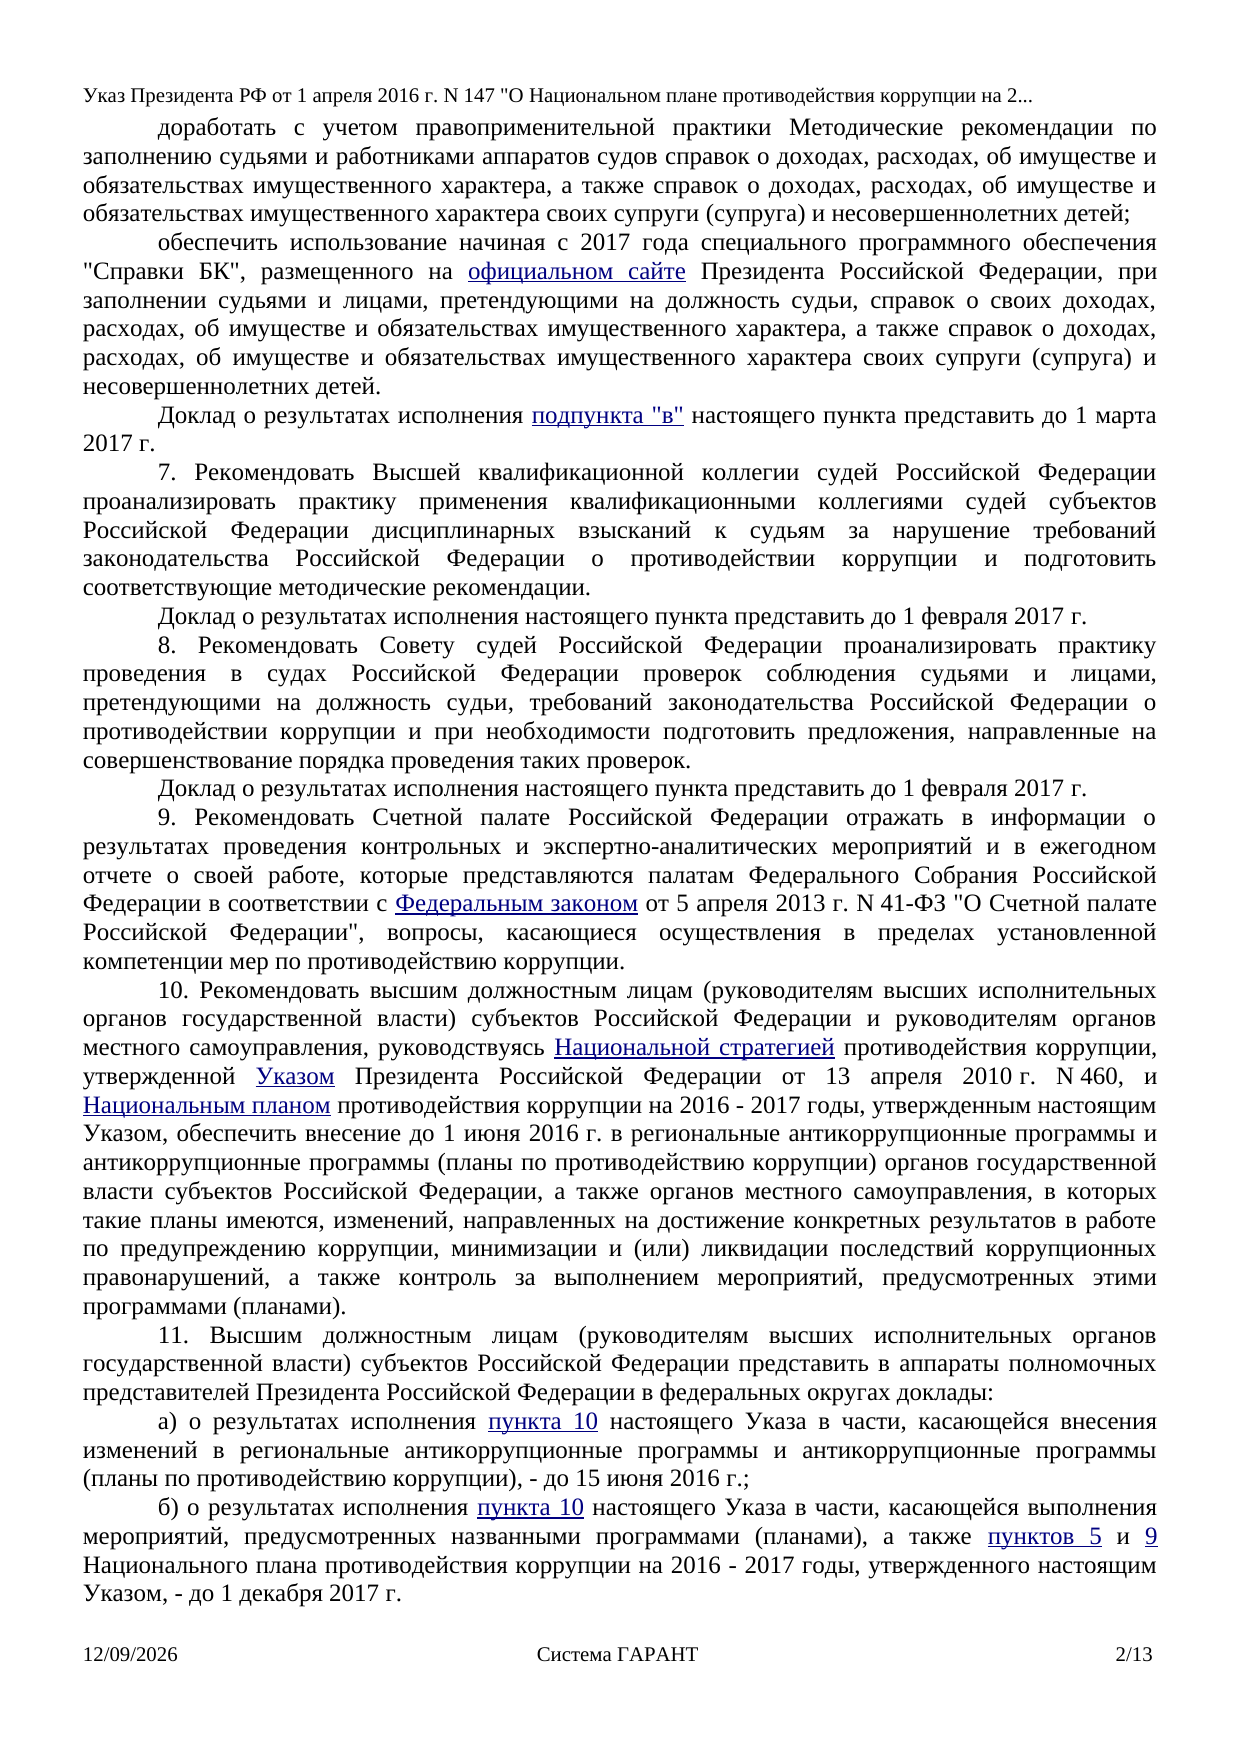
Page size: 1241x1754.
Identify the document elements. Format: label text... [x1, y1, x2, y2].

text 11. Высшим должностным лицам (руководителям высших исполнительных органов государственной власти) субъектов Российской Федерации представить в аппараты полномочных представителей Президента Российской Федерации в федеральных округах доклады: [83, 1320, 1157, 1406]
text 10. Рекомендовать высшим должностным лицам (руководителям высших исполнительных органов государственной власти) субъектов Российской Федерации и руководителям органов местного самоуправления, руководствуясь Национальной стратегией противодействия коррупции, утвержденной Указом Президента Российской Федерации от 13 апреля 2010 г. N 460, и Национальным планом противодействия коррупции на 2016 - 2017 годы, утвержденным настоящим Указом, обеспечить внесение до 1 июня 2016 г. в региональные антикоррупционные программы и антикоррупционные программы (планы по противодействию коррупции) органов государственной власти субъектов Российской Федерации, а также органов местного самоуправления, в которых такие планы имеются, изменений, направленных на достижение конкретных результатов в работе по предупреждению коррупции, минимизации и (или) ликвидации последствий коррупционных правонарушений, а также контроль за выполнением мероприятий, предусмотренных этими программами (планами). [83, 975, 1157, 1320]
text обеспечить использование начиная с 2017 года специального программного обеспечения "Справки БК", размещенного на официальном сайте Президента Российской Федерации, при заполнении судьями и лицами, претендующими на должность судьи, справок о своих доходах, расходах, об имуществе и обязательствах имущественного характера, а также справок о доходах, расходах, об имуществе и обязательствах имущественного характера своих супруги (супруга) и несовершеннолетних детей. [83, 227, 1157, 400]
text а) о результатах исполнения пункта 10 настоящего Указа в части, касающейся внесения изменений в региональные антикоррупционные программы и антикоррупционные программы (планы по противодействию коррупции), - до 15 июня 2016 г.; [83, 1406, 1157, 1492]
text 7. Рекомендовать Высшей квалификационной коллегии судей Российской Федерации проанализировать практику применения квалификационными коллегиями судей субъектов Российской Федерации дисциплинарных взысканий к судьям за нарушение требований законодательства Российской Федерации о противодействии коррупции и подготовить соответствующие методические рекомендации. [83, 457, 1157, 601]
text Доклад о результатах исполнения подпункта "в" настоящего пункта представить до 1 марта 2017 г. [83, 400, 1157, 457]
text доработать с учетом правоприменительной практики Методические рекомендации по заполнению судьями и работниками аппаратов судов справок о доходах, расходах, об имуществе и обязательствах имущественного характера, а также справок о доходах, расходах, об имуществе и обязательствах имущественного характера своих супруги (супруга) и несовершеннолетних детей; [83, 112, 1157, 227]
text 9. Рекомендовать Счетной палате Российской Федерации отражать в информации о результатах проведения контрольных и экспертно-аналитических мероприятий и в ежегодном отчете о своей работе, которые представляются палатам Федерального Собрания Российской Федерации в соответствии с Федеральным законом от 5 апреля 2013 г. N 41-ФЗ "О Счетной палате Российской Федерации", вопросы, касающиеся осуществления в пределах установленной компетенции мер по противодействию коррупции. [83, 802, 1157, 975]
text Доклад о результатах исполнения настоящего пункта представить до 1 февраля 2017 г. [83, 601, 1157, 630]
text Доклад о результатах исполнения настоящего пункта представить до 1 февраля 2017 г. [83, 773, 1157, 802]
text б) о результатах исполнения пункта 10 настоящего Указа в части, касающейся выполнения мероприятий, предусмотренных названными программами (планами), а также пунктов 5 и 9 Национального плана противодействия коррупции на 2016 - 2017 годы, утвержденного настоящим Указом, - до 1 декабря 2017 г. [83, 1492, 1157, 1607]
text 8. Рекомендовать Совету судей Российской Федерации проанализировать практику проведения в судах Российской Федерации проверок соблюдения судьями и лицами, претендующими на должность судьи, требований законодательства Российской Федерации о противодействии коррупции и при необходимости подготовить предложения, направленные на совершенствование порядка проведения таких проверок. [83, 630, 1157, 773]
